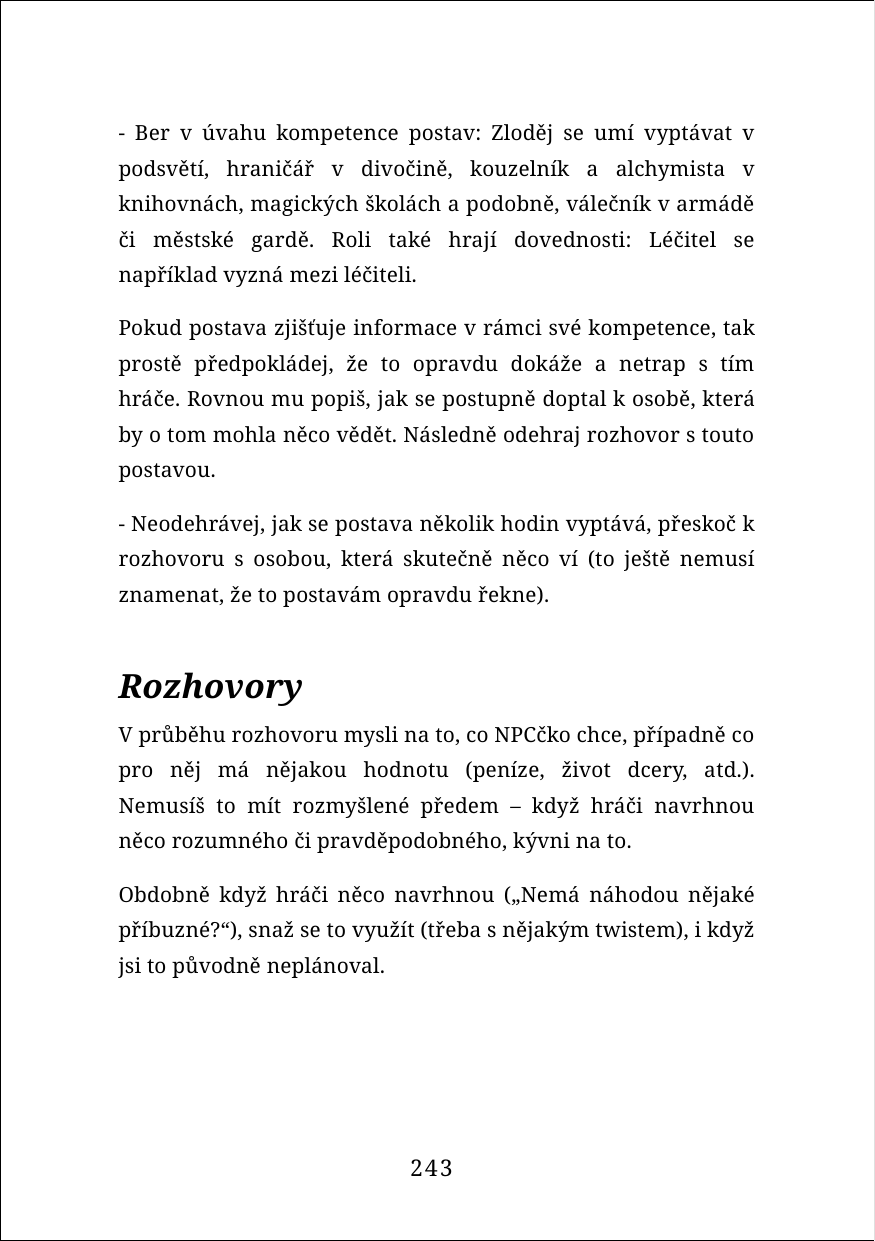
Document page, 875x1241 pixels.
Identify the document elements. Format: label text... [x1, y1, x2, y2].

text Pokud postava zjišťuje informace v rámci své kompetence, tak prostě předpokládej, že to opravdu dokáže a netrap s tím hráče. Rovnou mu popiš, jak se postupně doptal k osobě, která by o tom mohla něco vědět. Následně odehraj rozhovor s touto postavou. [118, 313, 756, 484]
text - Ber v úvahu kompetence postav: Zloděj se umí vyptávat v podsvětí, hraničář v divočině, kouzelník a alchymista v knihovnách, magických školách a podobně, válečník v armádě či městské gardě. Roli také hrají dovednosti: Léčitel se například vyzná mezi léčiteli. [118, 118, 756, 289]
subtitle Rozhovory [118, 663, 756, 708]
text - Neodehrávej, jak se postava několik hodin vyptává, přeskoč k rozhovoru s osobou, která skutečně něco ví (to ještě nemusí znamenat, že to postavám opravdu řekne). [118, 509, 756, 608]
text V průběhu rozhovoru mysli na to, co NPCčko chce, případně co pro něj má nějakou hodnotu (peníze, život dcery, atd.). Nemusíš to mít rozmyšlené předem – když hráči navrhnou něco rozumného či pravděpodobného, kývni na to. [118, 720, 756, 855]
text Obdobně když hráči něco navrhnou („Nemá náhodou nějaké příbuzné?“), snaž se to využít (třeba s nějakým twistem), i když jsi to původně neplánoval. [118, 880, 756, 979]
